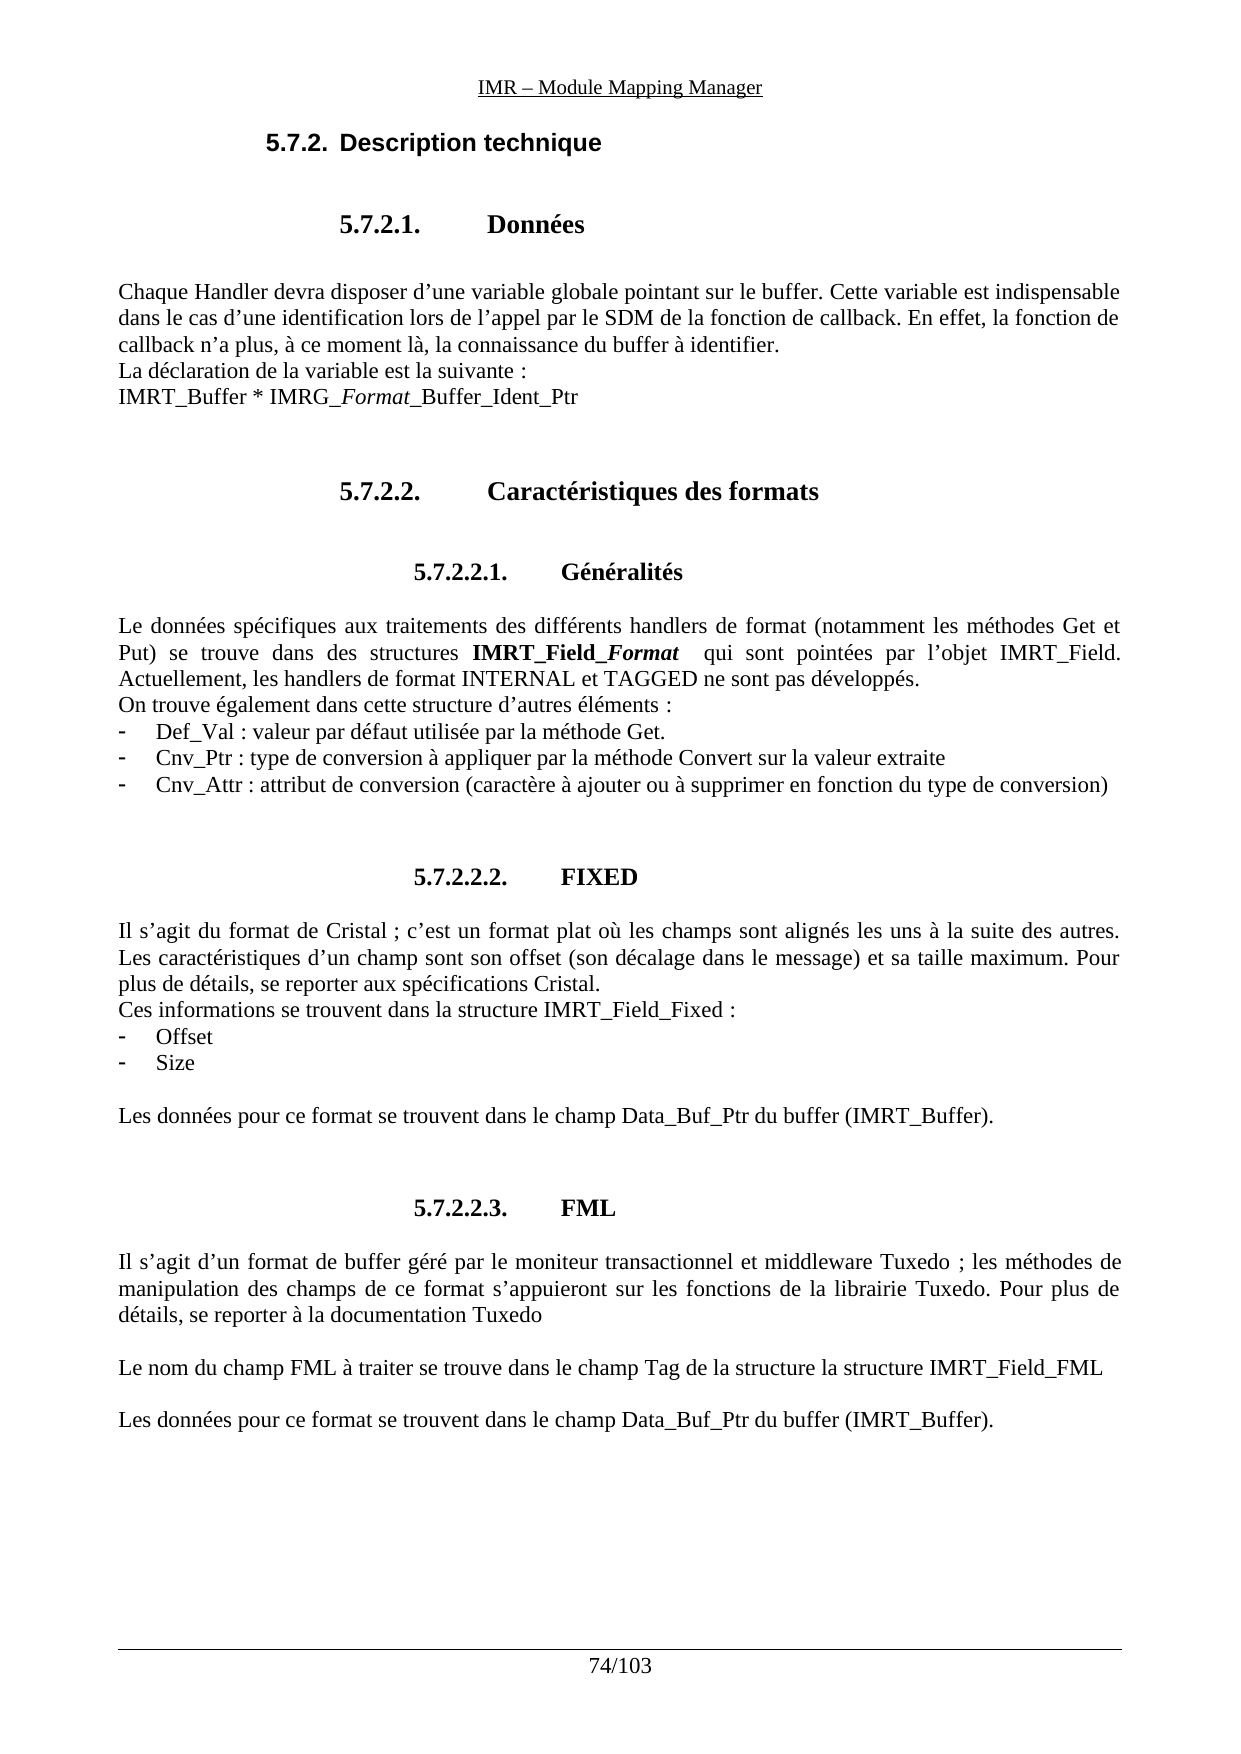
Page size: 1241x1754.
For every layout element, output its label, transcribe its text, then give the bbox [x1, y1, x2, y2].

subtitle Données [339, 208, 1122, 239]
list Size [118, 1049, 1122, 1075]
text On trouve également dans cette structure d’autres éléments : [118, 692, 1122, 718]
text IMRT_Buffer * IMRG_Format_Buffer_Ident_Ptr [118, 383, 1122, 410]
text La déclaration de la variable est la suivante : [118, 357, 1122, 383]
list Def_Val : valeur par défaut utilisée par la méthode Get. [118, 718, 1122, 744]
text Les données pour ce format se trouvent dans le champ Data_Buf_Ptr du buffer (IMRT_Buffer). [118, 1102, 1122, 1128]
subtitle FIXED [413, 862, 1122, 891]
subtitle FML [413, 1193, 1122, 1222]
subtitle Caractéristiques des formats [339, 475, 1122, 506]
text Les données pour ce format se trouvent dans le champ Data_Buf_Ptr du buffer (IMRT_Buffer). [118, 1407, 1122, 1433]
text Il s’agit d’un format de buffer géré par le moniteur transactionnel et middleware Tuxedo ; les méthodes de manipulation des champs de ce format s’appuieront sur les fonctions de la librairie Tuxedo. Pour plus de détails, se reporter à la documentation Tuxedo [118, 1248, 1122, 1327]
list Offset [118, 1023, 1122, 1049]
text Ces informations se trouvent dans la structure IMRT_Field_Fixed : [118, 996, 1122, 1023]
text Le nom du champ FML à traiter se trouve dans le champ Tag de la structure la structure IMRT_Field_FML [118, 1354, 1122, 1380]
list Cnv_Ptr : type de conversion à appliquer par la méthode Convert sur la valeur extraite [118, 744, 1122, 771]
subtitle Description technique [266, 128, 1122, 157]
subtitle Généralités [413, 557, 1122, 586]
text Le données spécifiques aux traitements des différents handlers de format (notamment les méthodes Get et Put) se trouve dans des structures IMRT_Field_Format qui sont pointées par l’objet IMRT_Field. Actuellement, les handlers de format INTERNAL et TAGGED ne sont pas développés. [118, 612, 1122, 692]
text Il s’agit du format de Cristal ; c’est un format plat où les champs sont alignés les uns à la suite des autres. Les caractéristiques d’un champ sont son offset (son décalage dans le message) et sa taille maximum. Pour plus de détails, se reporter aux spécifications Cristal. [118, 917, 1122, 996]
text Chaque Handler devra disposer d’une variable globale pointant sur le buffer. Cette variable est indispensable dans le cas d’une identification lors de l’appel par le SDM de la fonction de callback. En effet, la fonction de callback n’a plus, à ce moment là, la connaissance du buffer à identifier. [118, 278, 1122, 357]
list Cnv_Attr : attribut de conversion (caractère à ajouter ou à supprimer en fonction du type de conversion) [118, 771, 1122, 797]
